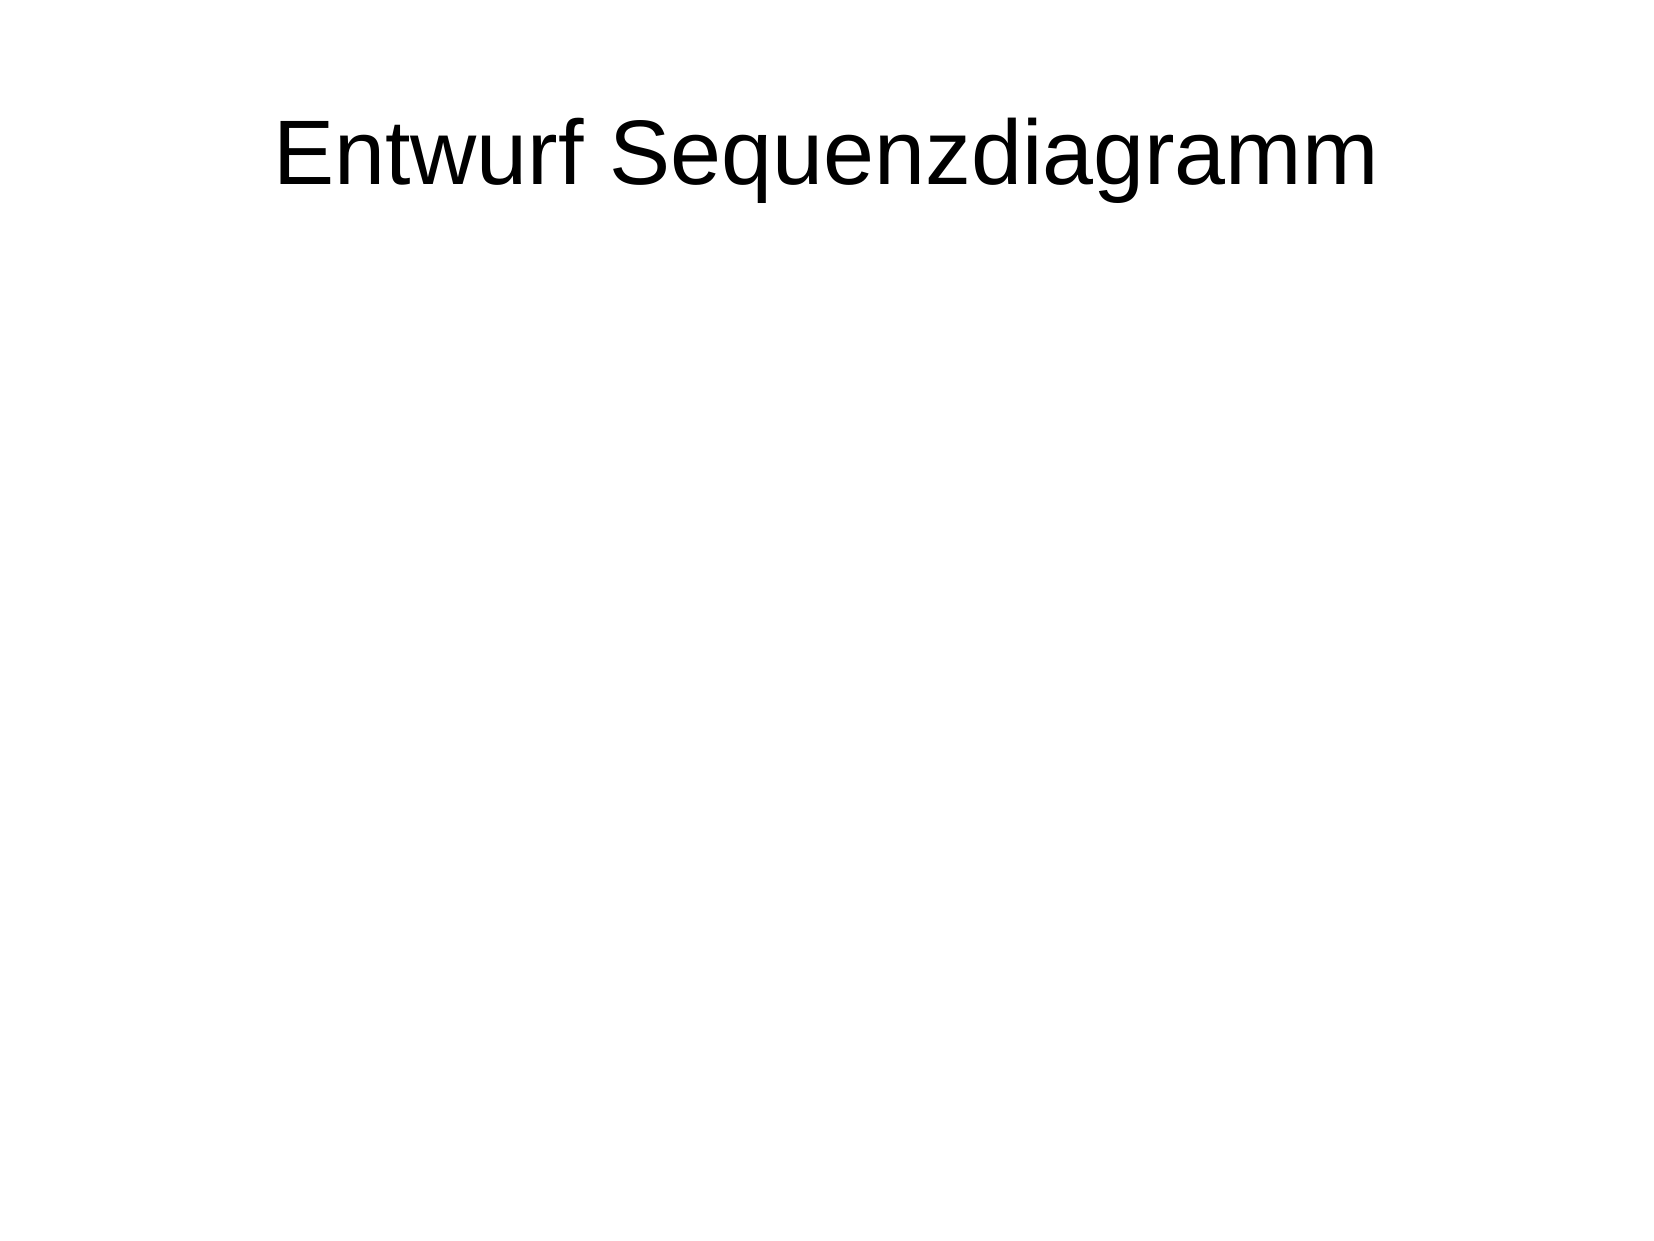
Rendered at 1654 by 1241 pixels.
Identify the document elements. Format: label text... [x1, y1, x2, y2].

title Entwurf Sequenzdiagramm [82, 49, 1571, 257]
